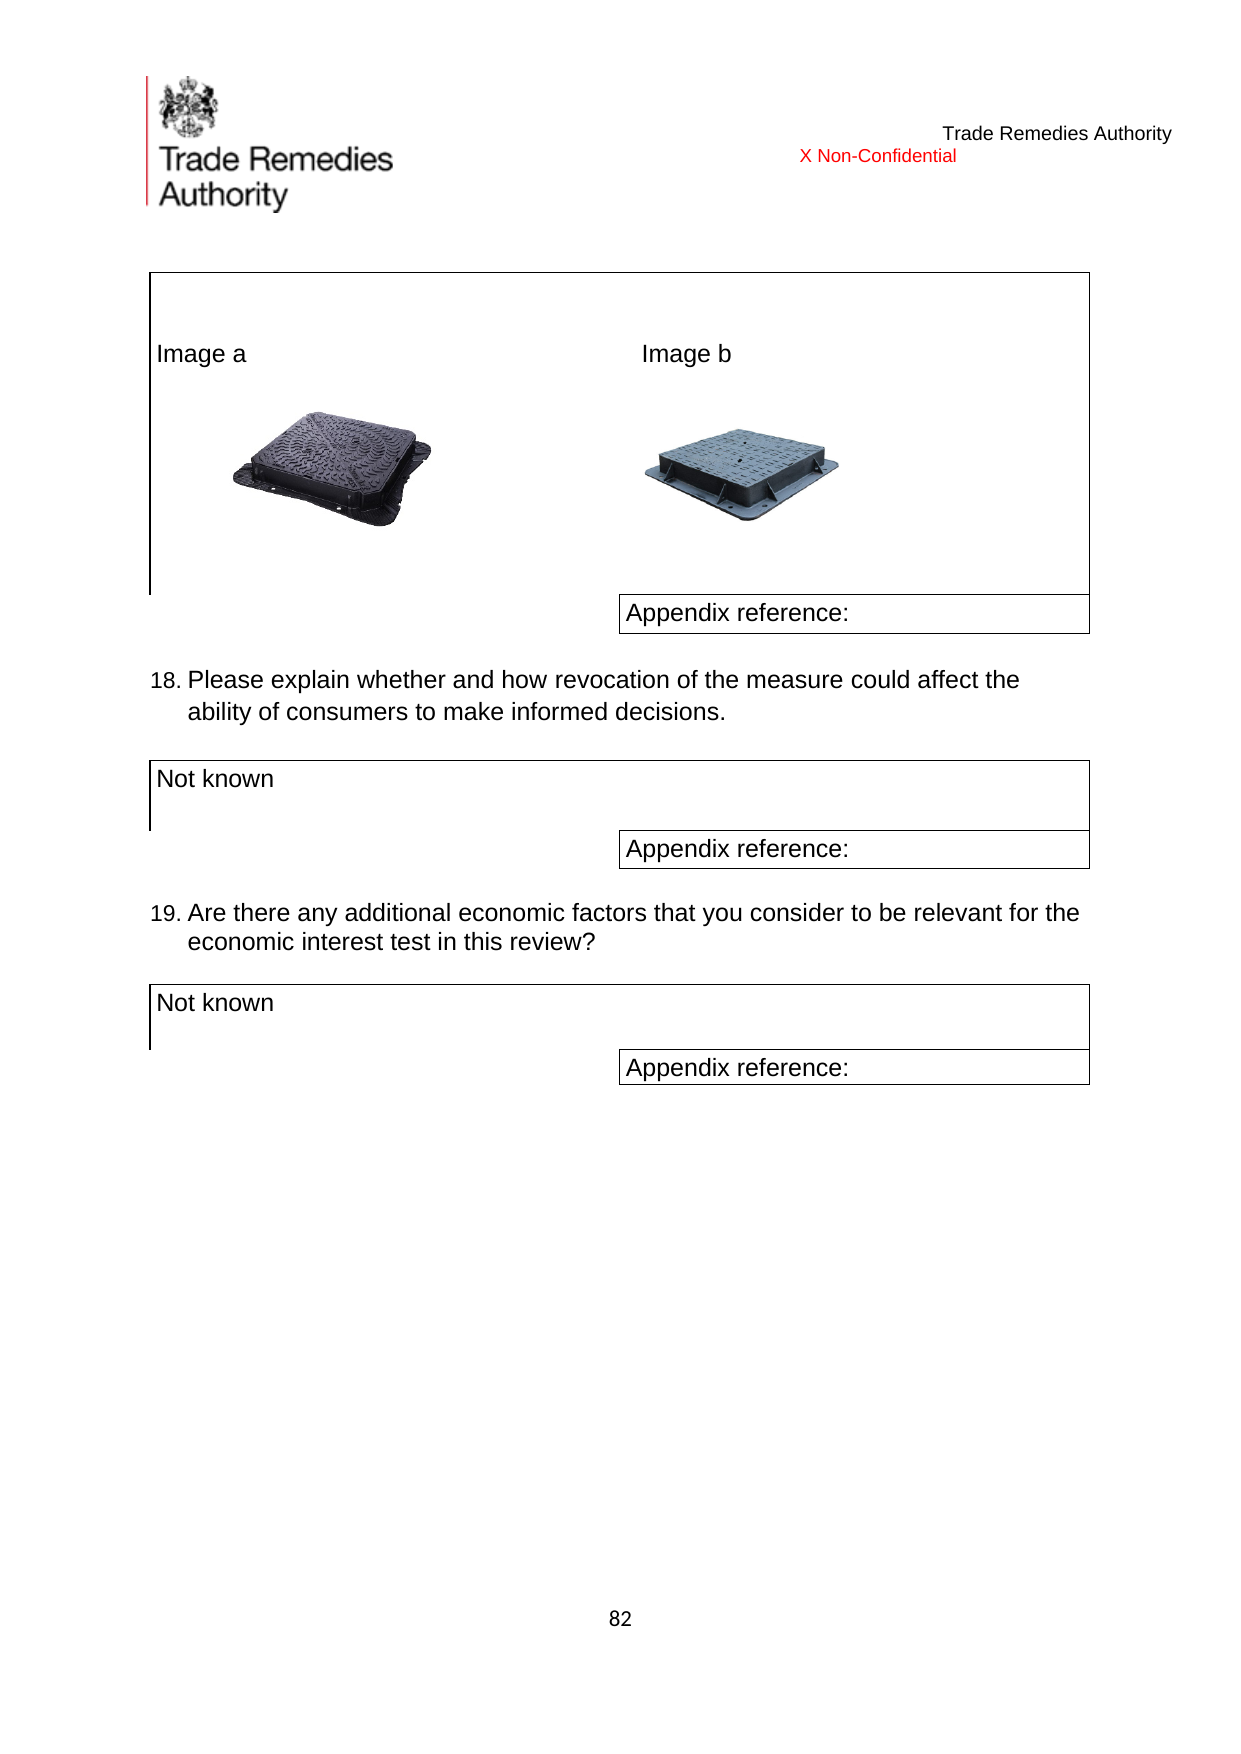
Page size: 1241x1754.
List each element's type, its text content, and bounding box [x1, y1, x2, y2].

table_cell Appendix reference: [620, 595, 1089, 633]
table_cell [150, 595, 619, 633]
table_cell [150, 831, 619, 868]
list Are there any additional economic factors that you consider to be relevant for the economic interest test in this review? [150, 898, 1090, 956]
table_header Image a Image b [151, 273, 1089, 594]
table_cell Appendix reference: [620, 831, 1089, 868]
list Please explain whether and how revocation of the measure could affect the ability of consumers to make informed decisions. [150, 665, 1090, 726]
table_cell Appendix reference: [620, 1050, 1089, 1084]
table_header Not known [151, 761, 1089, 830]
table_cell [150, 1050, 619, 1084]
table_header Not known [151, 985, 1089, 1049]
